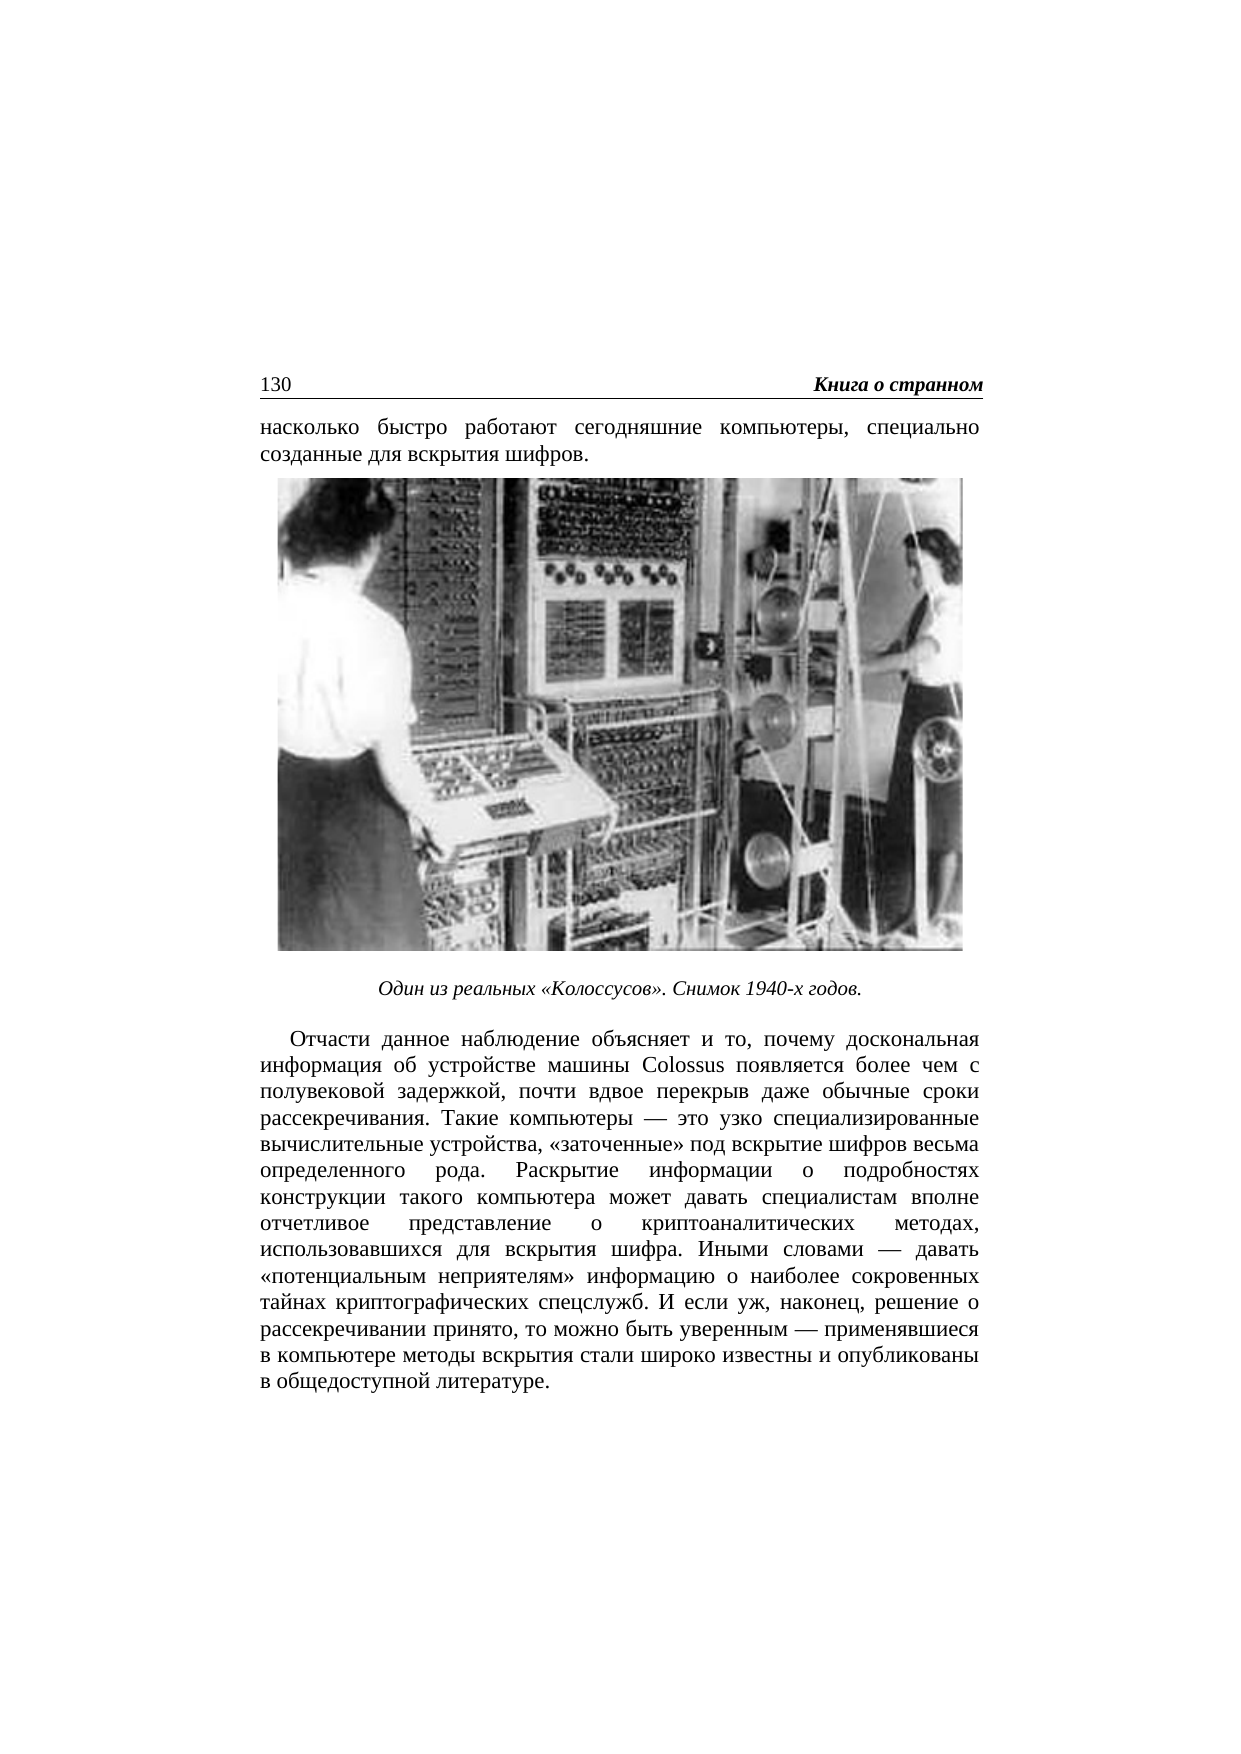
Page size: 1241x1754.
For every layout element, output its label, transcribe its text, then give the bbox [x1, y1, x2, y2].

picture [277, 478, 963, 951]
text Один из реальных «Колоссусов». Снимок 1940-х годов. [260, 976, 980, 1000]
text Отчасти данное наблюдение объясняет и то, почему доскональная информация об устройстве машины Colossus появляется более чем с полувековой задержкой, почти вдвое перекрыв даже обычные сроки рассекречивания. Такие компьютеры — это узко специализированные вычислительные устройства, «заточенные» под вскрытие шифров весьма определенного рода. Раскрытие информации о подробностях конструкции такого компьютера может давать специалистам вполне отчетливое представление о криптоаналитических методах, использовавшихся для вскрытия шифра. Иными словами — давать «потенциальным неприятелям» информацию о наиболее сокровенных тайнах криптографических спецслужб. И если уж, наконец, решение о рассекречивании принято, то можно быть уверенным — применявшиеся в компьютере методы вскрытия стали широко известны и опубликованы в общедоступной литературе. [260, 1025, 980, 1394]
text насколько быстро работают сегодняшние компьютеры, специально созданные для вскрытия шифров. [260, 413, 980, 466]
